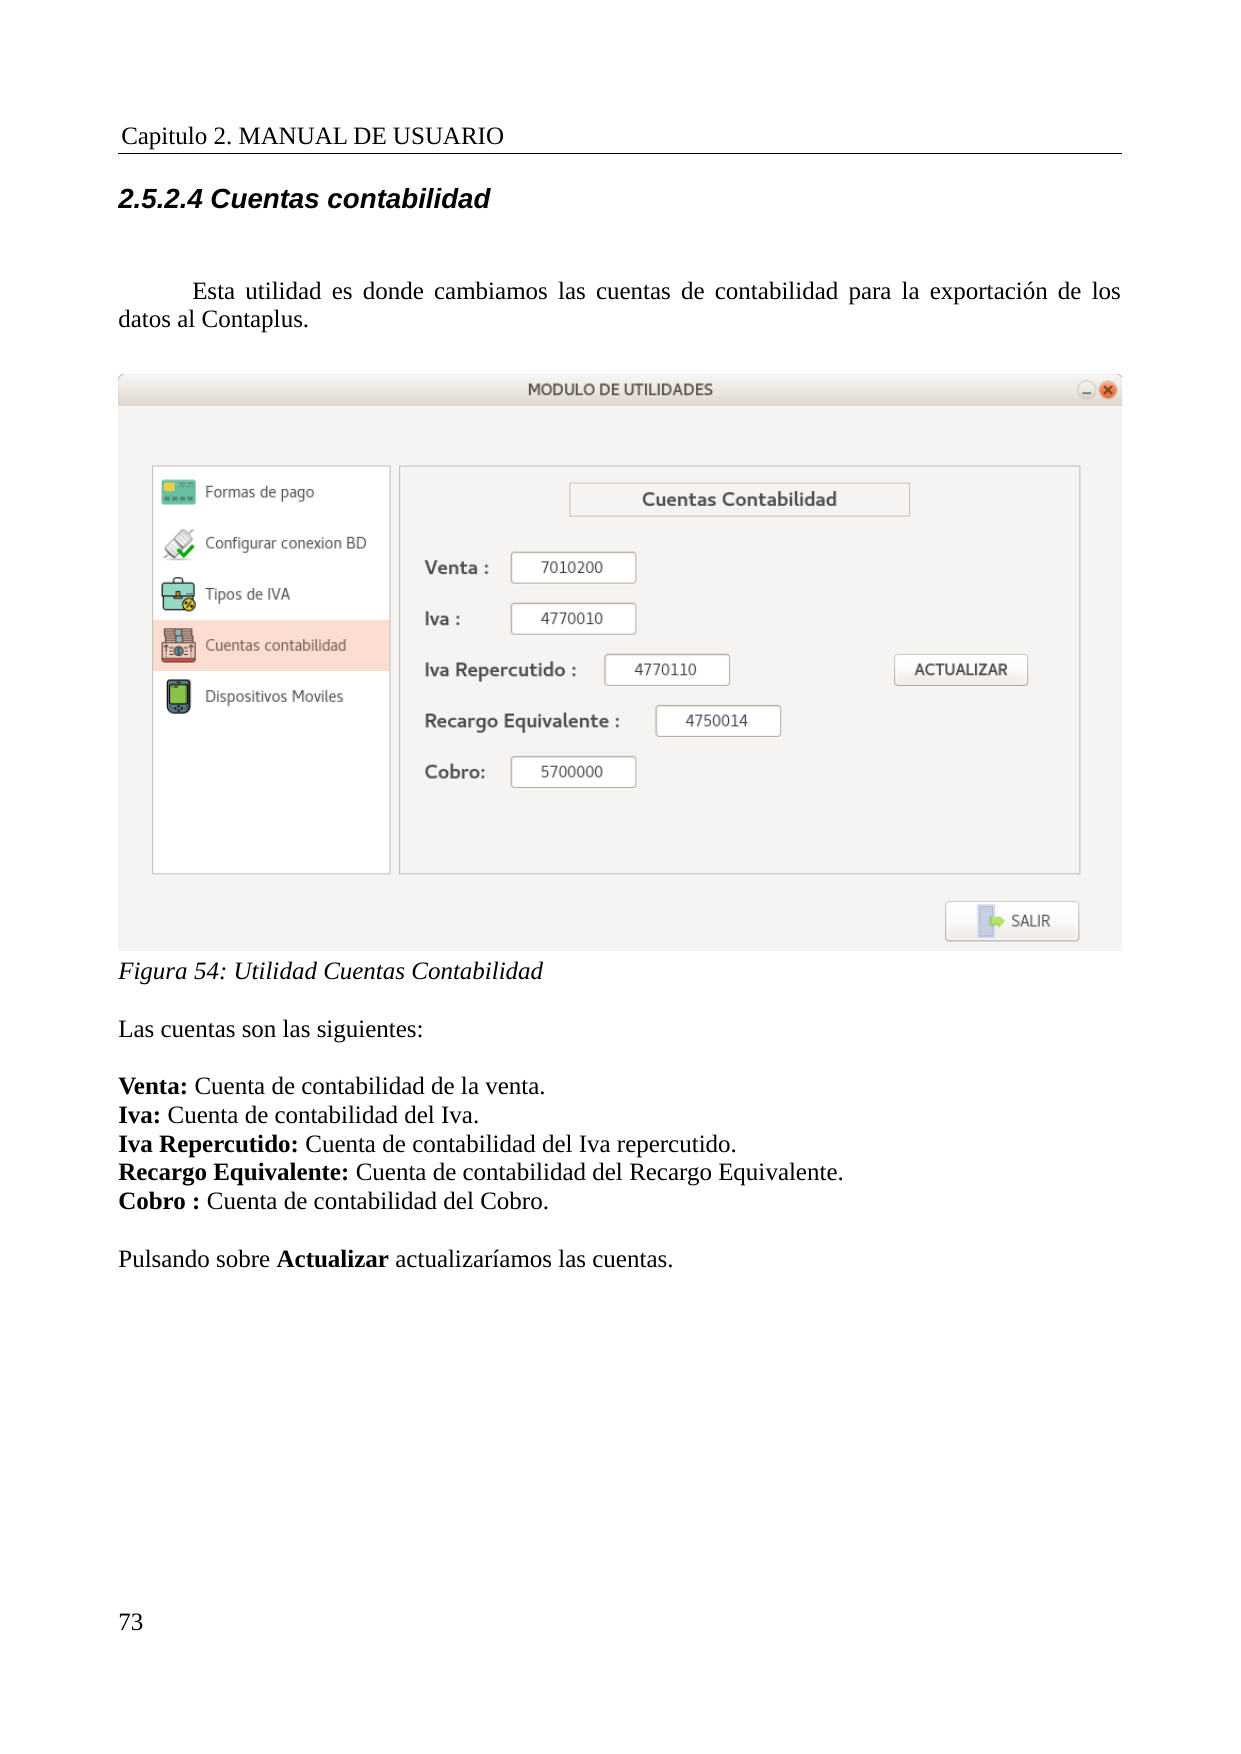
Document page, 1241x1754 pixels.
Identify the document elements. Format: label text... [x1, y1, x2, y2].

text Pulsando sobre Actualizar actualizaríamos las cuentas. [118, 1244, 1122, 1272]
text Las cuentas son las siguientes: [118, 1014, 1122, 1042]
text Iva: Cuenta de contabilidad del Iva. [118, 1100, 1122, 1129]
text Cobro : Cuenta de contabilidad del Cobro. [118, 1186, 1122, 1215]
text Venta: Cuenta de contabilidad de la venta. [118, 1071, 1122, 1100]
text Recargo Equivalente: Cuenta de contabilidad del Recargo Equivalente. [118, 1157, 1122, 1186]
picture [118, 374, 1123, 951]
text Figura 54: Utilidad Cuentas Contabilidad [118, 951, 1122, 985]
text Esta utilidad es donde cambiamos las cuentas de contabilidad para la exportación de los datos al Contaplus. [118, 276, 1122, 333]
text Iva Repercutido: Cuenta de contabilidad del Iva repercutido. [118, 1129, 1122, 1157]
subtitle 2.5.2.4 Cuentas contabilidad [118, 182, 1122, 214]
